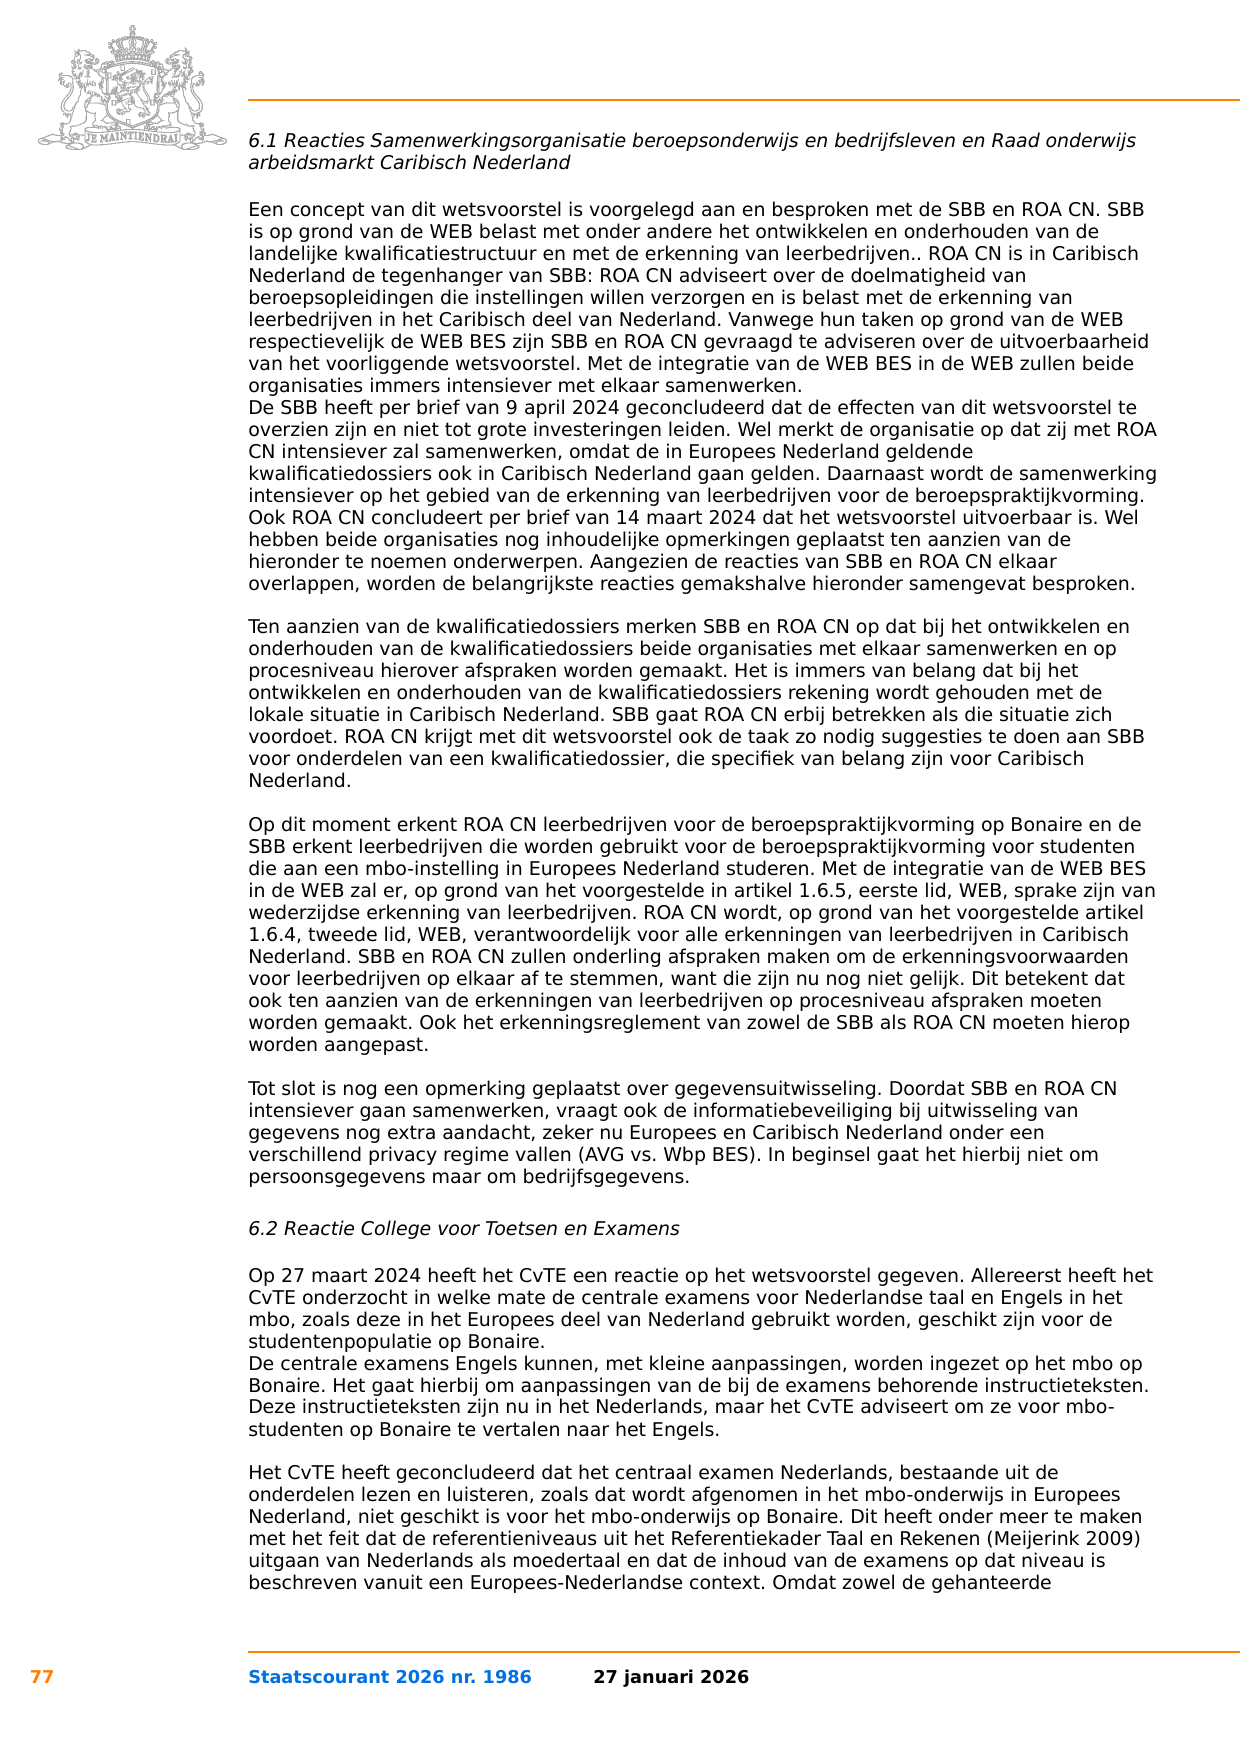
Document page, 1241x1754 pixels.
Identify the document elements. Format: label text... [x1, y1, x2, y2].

text Ten aanzien van de kwalificatiedossiers merken SBB en ROA CN op dat bij het ontwikkelen en onderhouden van de kwalificatiedossiers beide organisaties met elkaar samenwerken en op procesniveau hierover afspraken worden gemaakt. Het is immers van belang dat bij het ontwikkelen en onderhouden van de kwalificatiedossiers rekening wordt gehouden met de lokale situatie in Caribisch Nederland. SBB gaat ROA CN erbij betrekken als die situatie zich voordoet. ROA CN krijgt met dit wetsvoorstel ook de taak zo nodig suggesties te doen aan SBB voor onderdelen van een kwalificatiedossier, die specifiek van belang zijn voor Caribisch Nederland. [248, 616, 1163, 792]
text Op dit moment erkent ROA CN leerbedrijven voor de beroepspraktijkvorming op Bonaire en de SBB erkent leerbedrijven die worden gebruikt voor de beroepspraktijkvorming voor studenten die aan een mbo-instelling in Europees Nederland studeren. Met de integratie van de WEB BES in de WEB zal er, op grond van het voorgestelde in artikel 1.6.5, eerste lid, WEB, sprake zijn van wederzijdse erkenning van leerbedrijven. ROA CN wordt, op grond van het voorgestelde artikel 1.6.4, tweede lid, WEB, verantwoordelijk voor alle erkenningen van leerbedrijven in Caribisch Nederland. SBB en ROA CN zullen onderling afspraken maken om de erkenningsvoorwaarden voor leerbedrijven op elkaar af te stemmen, want die zijn nu nog niet gelijk. Dit betekent dat ook ten aanzien van de erkenningen van leerbedrijven op procesniveau afspraken moeten worden gemaakt. Ook het erkenningsreglement van zowel de SBB als ROA CN moeten hierop worden aangepast. [248, 814, 1163, 1056]
subtitle 6.1 Reacties Samenwerkingsorganisatie beroepsonderwijs en bedrijfsleven en Raad onderwijs arbeidsmarkt Caribisch Nederland [248, 130, 1163, 174]
text De SBB heeft per brief van 9 april 2024 geconcludeerd dat de effecten van dit wetsvoorstel te overzien zijn en niet tot grote investeringen leiden. Wel merkt de organisatie op dat zij met ROA CN intensiever zal samenwerken, omdat de in Europees Nederland geldende kwalificatiedossiers ook in Caribisch Nederland gaan gelden. Daarnaast wordt de samenwerking intensiever op het gebied van de erkenning van leerbedrijven voor de beroepspraktijkvorming. Ook ROA CN concludeert per brief van 14 maart 2024 dat het wetsvoorstel uitvoerbaar is. Wel hebben beide organisaties nog inhoudelijke opmerkingen geplaatst ten aanzien van de hieronder te noemen onderwerpen. Aangezien de reacties van SBB en ROA CN elkaar overlappen, worden de belangrijkste reacties gemakshalve hieronder samengevat besproken. [248, 397, 1163, 594]
text Tot slot is nog een opmerking geplaatst over gegevensuitwisseling. Doordat SBB en ROA CN intensiever gaan samenwerken, vraagt ook de informatiebeveiliging bij uitwisseling van gegevens nog extra aandacht, zeker nu Europees en Caribisch Nederland onder een verschillend privacy regime vallen (AVG vs. Wbp BES). In beginsel gaat het hierbij niet om persoonsgegevens maar om bedrijfsgegevens. [248, 1078, 1163, 1188]
text Op 27 maart 2024 heeft het CvTE een reactie op het wetsvoorstel gegeven. Allereerst heeft het CvTE onderzocht in welke mate de centrale examens voor Nederlandse taal en Engels in het mbo, zoals deze in het Europees deel van Nederland gebruikt worden, geschikt zijn voor de studentenpopulatie op Bonaire. [248, 1264, 1163, 1352]
subtitle 6.2 Reactie College voor Toetsen en Examens [248, 1218, 1163, 1239]
text De centrale examens Engels kunnen, met kleine aanpassingen, worden ingezet op het mbo op Bonaire. Het gaat hierbij om aanpassingen van de bij de examens behorende instructieteksten. Deze instructieteksten zijn nu in het Nederlands, maar het CvTE adviseert om ze voor mbo-studenten op Bonaire te vertalen naar het Engels. [248, 1352, 1163, 1440]
text Een concept van dit wetsvoorstel is voorgelegd aan en besproken met de SBB en ROA CN. SBB is op grond van de WEB belast met onder andere het ontwikkelen en onderhouden van de landelijke kwalificatiestructuur en met de erkenning van leerbedrijven.. ROA CN is in Caribisch Nederland de tegenhanger van SBB: ROA CN adviseert over de doelmatigheid van beroepsopleidingen die instellingen willen verzorgen en is belast met de erkenning van leerbedrijven in het Caribisch deel van Nederland. Vanwege hun taken op grond van de WEB respectievelijk de WEB BES zijn SBB en ROA CN gevraagd te adviseren over de uitvoerbaarheid van het voorliggende wetsvoorstel. Met de integratie van de WEB BES in de WEB zullen beide organisaties immers intensiever met elkaar samenwerken. [248, 199, 1163, 397]
text Het CvTE heeft geconcludeerd dat het centraal examen Nederlands, bestaande uit de onderdelen lezen en luisteren, zoals dat wordt afgenomen in het mbo-onderwijs in Europees Nederland, niet geschikt is voor het mbo-onderwijs op Bonaire. Dit heeft onder meer te maken met het feit dat de referentieniveaus uit het Referentiekader Taal en Rekenen (Meijerink 2009) uitgaan van Nederlands als moedertaal en dat de inhoud van de examens op dat niveau is beschreven vanuit een Europees-Nederlandse context. Omdat zowel de gehanteerde [248, 1462, 1163, 1594]
picture [38, 25, 227, 150]
